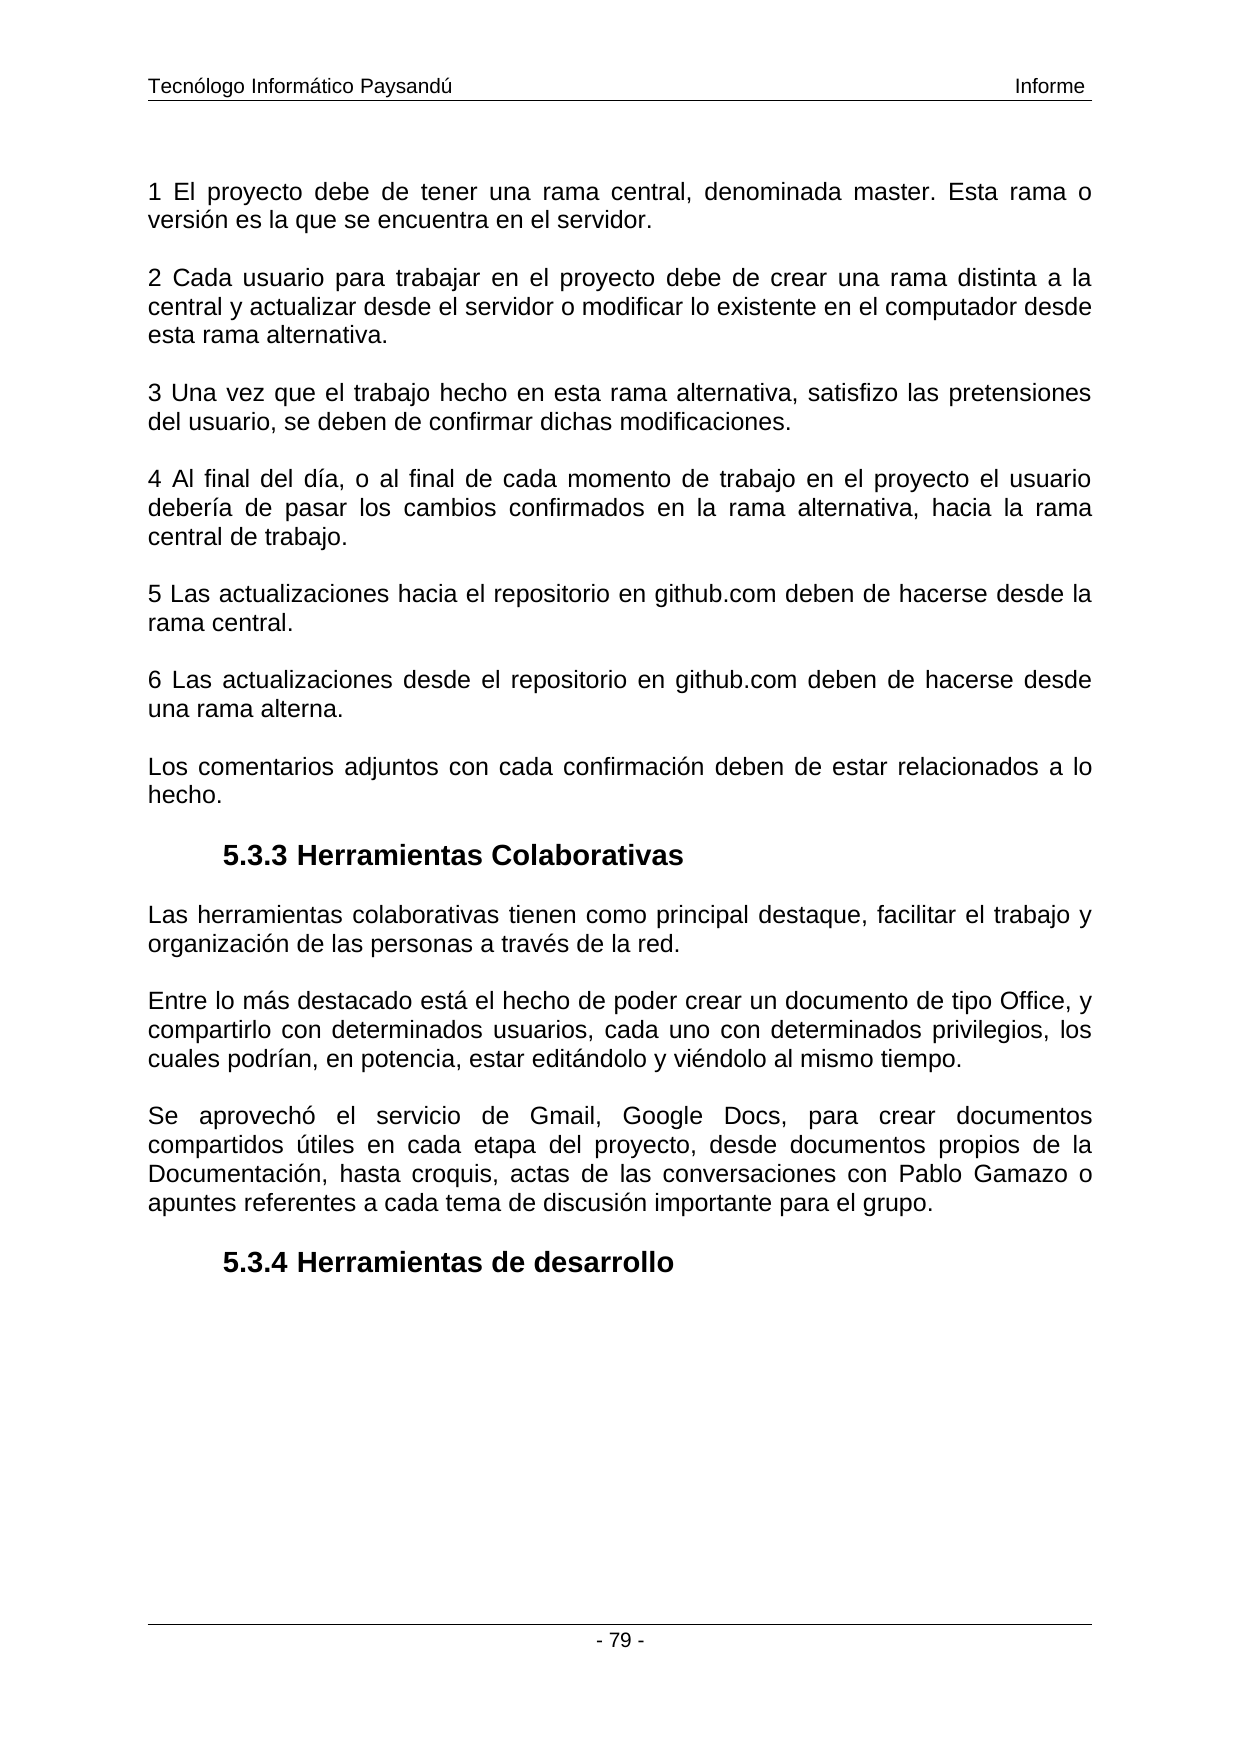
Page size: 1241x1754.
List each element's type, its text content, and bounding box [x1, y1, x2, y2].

text Las herramientas colaborativas tienen como principal destaque, facilitar el trabajo y organización de las personas a través de la red. [148, 900, 1092, 957]
text 2 Cada usuario para trabajar en el proyecto debe de crear una rama distinta a la central y actualizar desde el servidor o modificar lo existente en el computador desde esta rama alternativa. [148, 263, 1092, 349]
subtitle Herramientas Colaborativas [223, 838, 1092, 871]
text 1 El proyecto debe de tener una rama central, denominada master. Esta rama o versión es la que se encuentra en el servidor. [148, 176, 1092, 234]
text Entre lo más destacado está el hecho de poder crear un documento de tipo Office, y compartirlo con determinados usuarios, cada uno con determinados privilegios, los cuales podrían, en potencia, estar editándolo y viéndolo al mismo tiempo. [148, 986, 1092, 1072]
text Los comentarios adjuntos con cada confirmación deben de estar relacionados a lo hecho. [148, 751, 1092, 809]
text 5 Las actualizaciones hacia el repositorio en github.com deben de hacerse desde la rama central. [148, 579, 1092, 636]
subtitle Herramientas de desarrollo [223, 1245, 1092, 1278]
text Se aprovechó el servicio de Gmail, Google Docs, para crear documentos compartidos útiles en cada etapa del proyecto, desde documentos propios de la Documentación, hasta croquis, actas de las conversaciones con Pablo Gamazo o apuntes referentes a cada tema de discusión importante para el grupo. [148, 1101, 1092, 1216]
text 4 Al final del día, o al final de cada momento de trabajo en el proyecto el usuario debería de pasar los cambios confirmados en la rama alternativa, hacia la rama central de trabajo. [148, 464, 1092, 550]
text 3 Una vez que el trabajo hecho en esta rama alternativa, satisfizo las pretensiones del usuario, se deben de confirmar dichas modificaciones. [148, 378, 1092, 435]
text 6 Las actualizaciones desde el repositorio en github.com deben de hacerse desde una rama alterna. [148, 665, 1092, 723]
